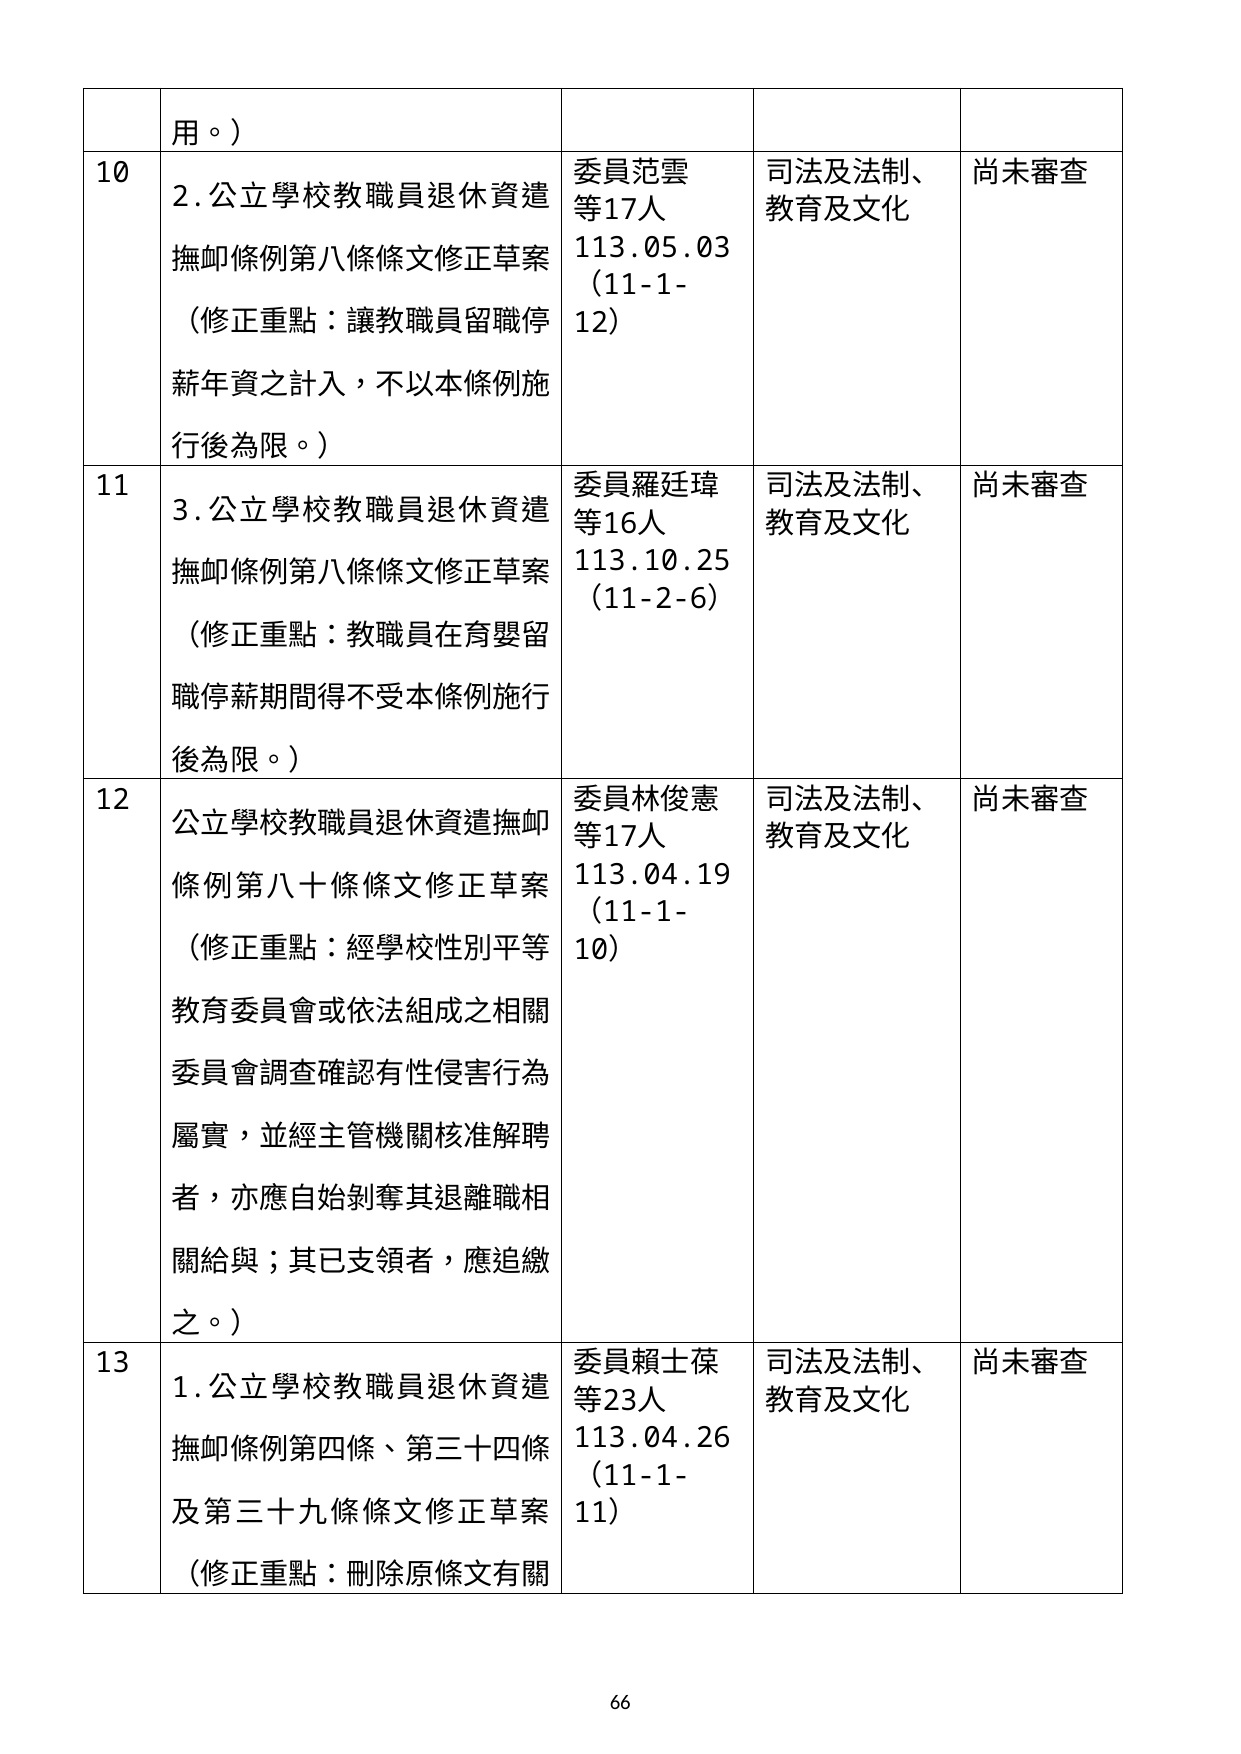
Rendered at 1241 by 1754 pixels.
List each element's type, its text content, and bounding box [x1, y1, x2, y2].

table_cell 司法及法制、教育及文化 [754, 152, 960, 465]
table_cell 用。） [161, 89, 561, 151]
table_cell 12 [84, 779, 160, 1342]
table_cell 2.公立學校教職員退休資遣撫卹條例第八條條文修正草案（修正重點：讓教職員留職停薪年資之計入，不以本條例施行後為限。） [161, 152, 561, 465]
table_cell 委員林俊憲 等17人 113.04.19 （11-1-10） [562, 779, 753, 1342]
table_cell 委員賴士葆 等23人 113.04.26 （11-1-11） [562, 1343, 753, 1593]
table_cell 尚未審查 [961, 1343, 1122, 1593]
table_cell 司法及法制、教育及文化 [754, 1343, 960, 1593]
table_cell 11 [84, 466, 160, 778]
table_cell 13 [84, 1343, 160, 1593]
table_cell 3.公立學校教職員退休資遣撫卹條例第八條條文修正草案（修正重點：教職員在育嬰留職停薪期間得不受本條例施行後為限。） [161, 466, 561, 778]
table_cell 10 [84, 152, 160, 465]
table_cell [562, 89, 753, 151]
table_cell 1.公立學校教職員退休資遣撫卹條例第四條、第三十四條及第三十九條條文修正草案（修正重點：刪除原條文有關 [161, 1343, 561, 1593]
table_cell 委員范雲 等17人 113.05.03 （11-1-12） [562, 152, 753, 465]
table_cell 司法及法制、教育及文化 [754, 779, 960, 1342]
table_cell 尚未審查 [961, 152, 1122, 465]
table_cell 尚未審查 [961, 466, 1122, 778]
table_cell 公立學校教職員退休資遣撫卹條例第八十條條文修正草案（修正重點：經學校性別平等教育委員會或依法組成之相關委員會調查確認有性侵害行為屬實，並經主管機關核准解聘者，亦應自始剝奪其退離職相關給與；其已支領者，應追繳之。） [161, 779, 561, 1342]
table_cell [754, 89, 960, 151]
table_cell 尚未審查 [961, 779, 1122, 1342]
table_cell 司法及法制、教育及文化 [754, 466, 960, 778]
table_cell [961, 89, 1122, 151]
table_cell [84, 89, 160, 151]
table_cell 委員羅廷瑋 等16人 113.10.25 （11-2-6） [562, 466, 753, 778]
